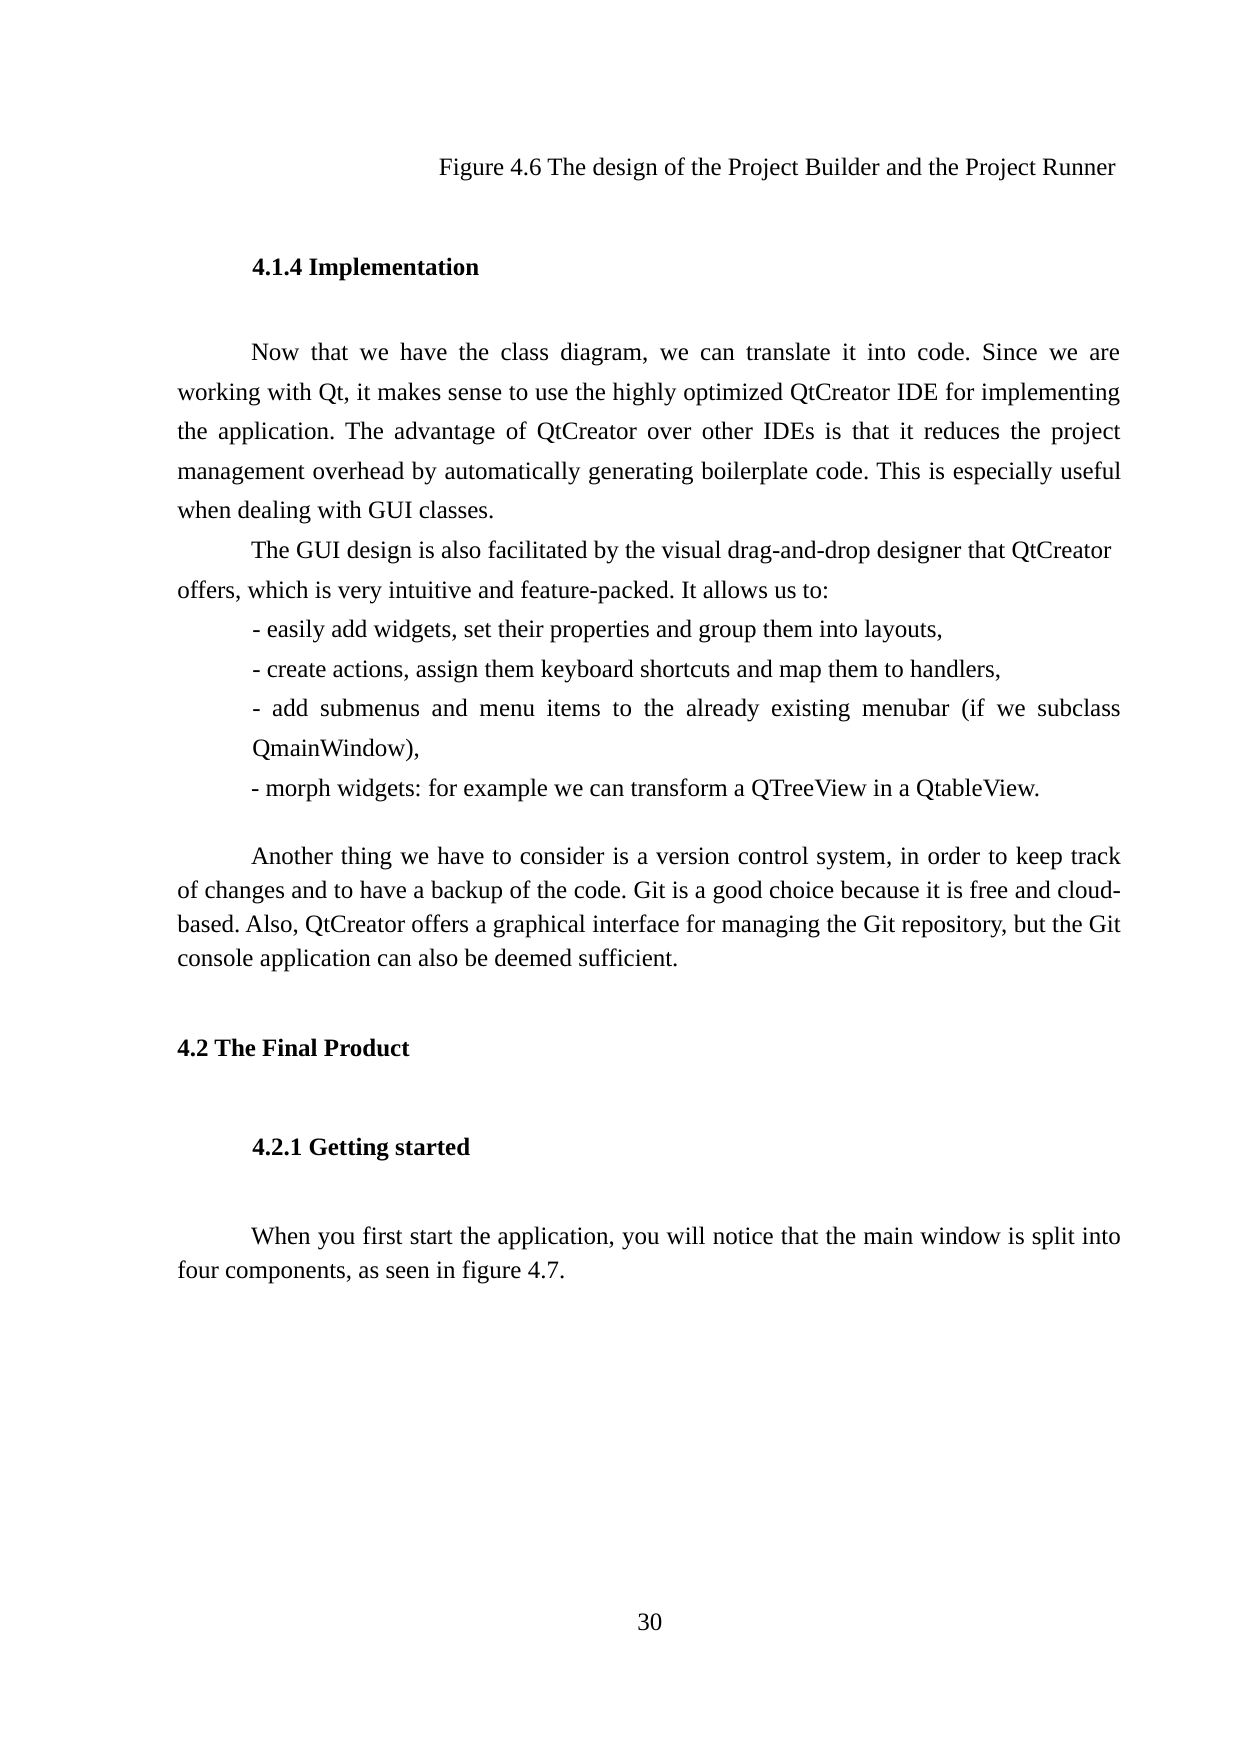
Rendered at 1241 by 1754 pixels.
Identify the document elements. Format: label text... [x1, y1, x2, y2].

text - add submenus and menu items to the already existing menubar (if we subclass QmainWindow), [252, 693, 1122, 762]
text - easily add widgets, set their properties and group them into layouts, [252, 614, 1122, 643]
subtitle 4.1.4 Implementation [177, 252, 1122, 281]
text - create actions, assign them keyboard shortcuts and map them to handlers, [252, 654, 1122, 683]
text offers, which is very intuitive and feature-packed. It allows us to: [177, 575, 1122, 603]
text The GUI design is also facilitated by the visual drag-and-drop designer that QtCreator [177, 535, 1122, 564]
subtitle 4.2 The Final Product [177, 1033, 1122, 1061]
text When you first start the application, you will notice that the main window is split into four components, as seen in figure 4.7. [177, 1221, 1122, 1284]
text Now that we have the class diagram, we can translate it into code. Since we are working with Qt, it makes sense to use the highly optimized QtCreator IDE for implementing the application. The advantage of QtCreator over other IDEs is that it reduces the project management overhead by automatically generating boilerplate code. This is especially useful when dealing with GUI classes. [177, 337, 1122, 524]
text Another thing we have to consider is a version control system, in order to keep track of changes and to have a backup of the code. Git is a good choice because it is free and cloud-based. Also, QtCreator offers a graphical interface for managing the Git repository, but the Git console application can also be deemed sufficient. [177, 841, 1122, 972]
text Figure 4.6 The design of the Project Builder and the Project Runner [177, 152, 1122, 181]
text - morph widgets: for example we can transform a QTreeView in a QtableView. [177, 773, 1122, 801]
subtitle 4.2.1 Getting started [177, 1132, 1122, 1161]
